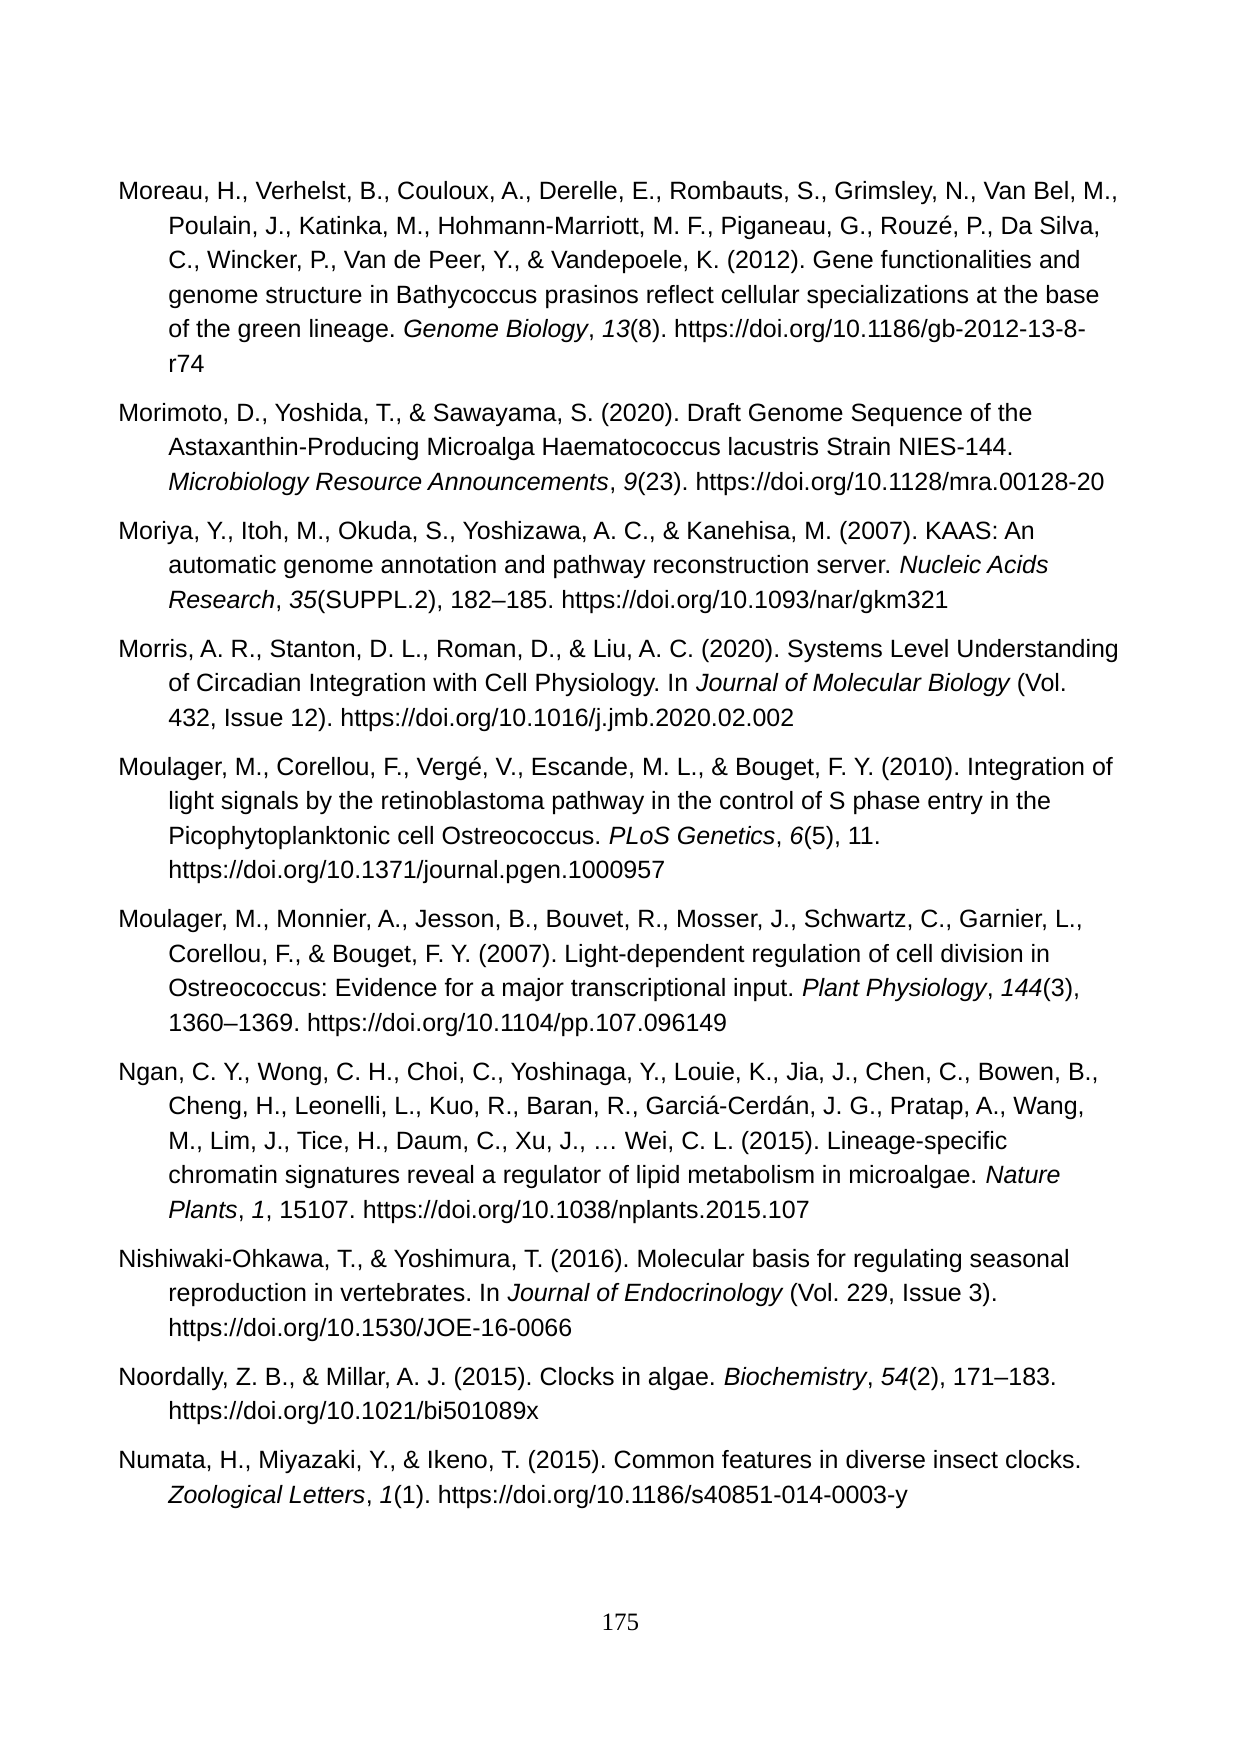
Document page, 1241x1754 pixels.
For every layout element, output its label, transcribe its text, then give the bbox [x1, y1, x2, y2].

text Moreau, H., Verhelst, B., Couloux, A., Derelle, E., Rombauts, S., Grimsley, N., Van Bel, M., Poulain, J., Katinka, M., Hohmann-Marriott, M. F., Piganeau, G., Rouzé, P., Da Silva, C., Wincker, P., Van de Peer, Y., & Vandepoele, K. (2012). Gene functionalities and genome structure in Bathycoccus prasinos reflect cellular specializations at the base of the green lineage. Genome Biology, 13(8). https://doi.org/10.1186/gb-2012-13-8-r74 [118, 176, 1122, 377]
text Ngan, C. Y., Wong, C. H., Choi, C., Yoshinaga, Y., Louie, K., Jia, J., Chen, C., Bowen, B., Cheng, H., Leonelli, L., Kuo, R., Baran, R., Garciá-Cerdán, J. G., Pratap, A., Wang, M., Lim, J., Tice, H., Daum, C., Xu, J., … Wei, C. L. (2015). Lineage-specific chromatin signatures reveal a regulator of lipid metabolism in microalgae. Nature Plants, 1, 15107. https://doi.org/10.1038/nplants.2015.107 [118, 1057, 1122, 1223]
text Moulager, M., Monnier, A., Jesson, B., Bouvet, R., Mosser, J., Schwartz, C., Garnier, L., Corellou, F., & Bouget, F. Y. (2007). Light-dependent regulation of cell division in Ostreococcus: Evidence for a major transcriptional input. Plant Physiology, 144(3), 1360–1369. https://doi.org/10.1104/pp.107.096149 [118, 904, 1122, 1037]
text Numata, H., Miyazaki, Y., & Ikeno, T. (2015). Common features in diverse insect clocks. Zoological Letters, 1(1). https://doi.org/10.1186/s40851-014-0003-y [118, 1445, 1122, 1509]
text Nishiwaki-Ohkawa, T., & Yoshimura, T. (2016). Molecular basis for regulating seasonal reproduction in vertebrates. In Journal of Endocrinology (Vol. 229, Issue 3). https://doi.org/10.1530/JOE-16-0066 [118, 1244, 1122, 1342]
text Morimoto, D., Yoshida, T., & Sawayama, S. (2020). Draft Genome Sequence of the Astaxanthin-Producing Microalga Haematococcus lacustris Strain NIES-144. Microbiology Resource Announcements, 9(23). https://doi.org/10.1128/mra.00128-20 [118, 398, 1122, 496]
text Morris, A. R., Stanton, D. L., Roman, D., & Liu, A. C. (2020). Systems Level Understanding of Circadian Integration with Cell Physiology. In Journal of Molecular Biology (Vol. 432, Issue 12). https://doi.org/10.1016/j.jmb.2020.02.002 [118, 634, 1122, 732]
text Noordally, Z. B., & Millar, A. J. (2015). Clocks in algae. Biochemistry, 54(2), 171–183. https://doi.org/10.1021/bi501089x [118, 1362, 1122, 1425]
text Moriya, Y., Itoh, M., Okuda, S., Yoshizawa, A. C., & Kanehisa, M. (2007). KAAS: An automatic genome annotation and pathway reconstruction server. Nucleic Acids Research, 35(SUPPL.2), 182–185. https://doi.org/10.1093/nar/gkm321 [118, 516, 1122, 613]
text Moulager, M., Corellou, F., Vergé, V., Escande, M. L., & Bouget, F. Y. (2010). Integration of light signals by the retinoblastoma pathway in the control of S phase entry in the Picophytoplanktonic cell Ostreococcus. PLoS Genetics, 6(5), 11. https://doi.org/10.1371/journal.pgen.1000957 [118, 752, 1122, 884]
